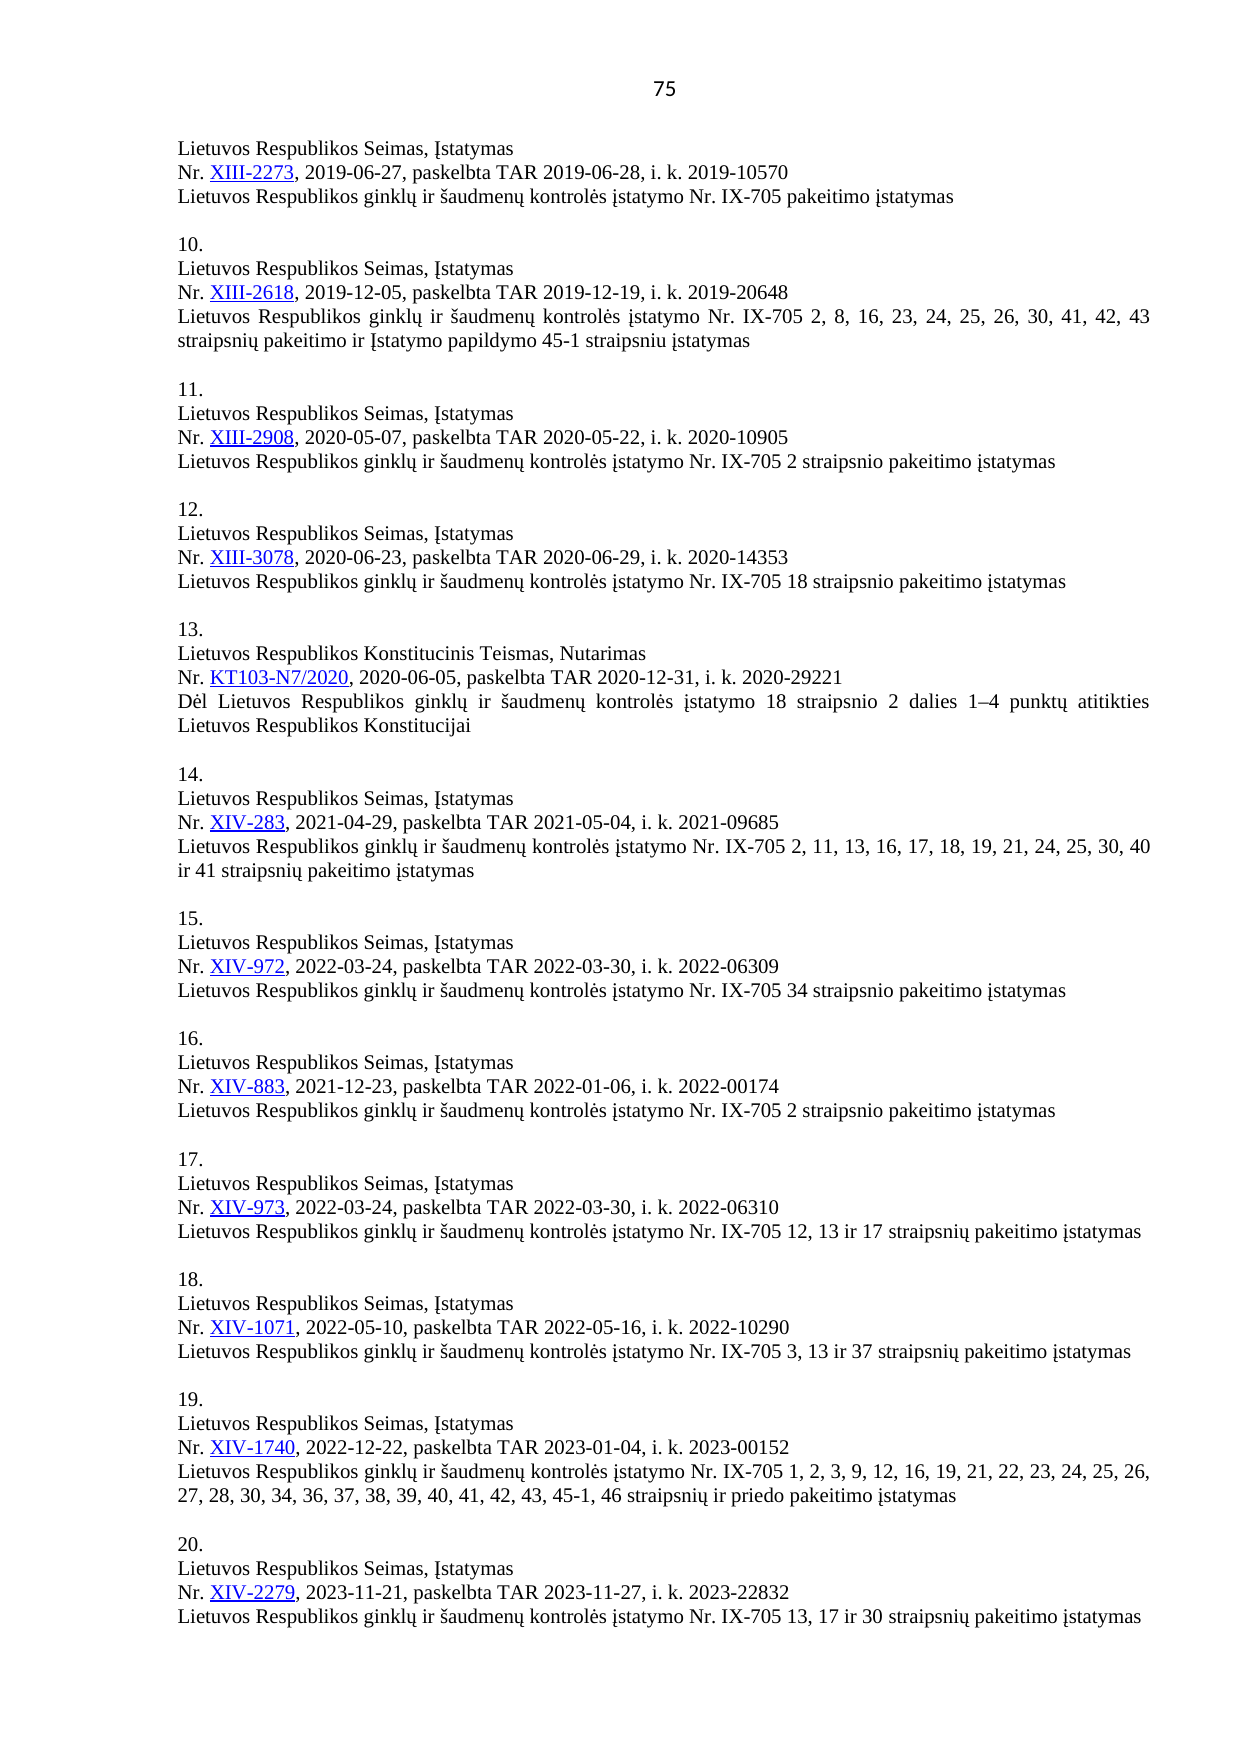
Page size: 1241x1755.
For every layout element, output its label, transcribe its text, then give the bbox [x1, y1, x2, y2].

text Nr. XIII-2908, 2020-05-07, paskelbta TAR 2020-05-22, i. k. 2020-10905 [177, 425, 1152, 449]
text 16. [177, 1026, 1152, 1050]
text 19. [177, 1387, 1152, 1411]
text Nr. XIII-3078, 2020-06-23, paskelbta TAR 2020-06-29, i. k. 2020-14353 [177, 545, 1152, 569]
text Lietuvos Respublikos ginklų ir šaudmenų kontrolės įstatymo Nr. IX-705 13, 17 ir 30 straipsnių pakeitimo įstatymas [177, 1604, 1152, 1628]
text 10. [177, 232, 1152, 256]
text Lietuvos Respublikos ginklų ir šaudmenų kontrolės įstatymo Nr. IX-705 2, 8, 16, 23, 24, 25, 26, 30, 41, 42, 43 straipsnių pakeitimo ir Įstatymo papildymo 45-1 straipsniu įstatymas [177, 304, 1152, 352]
text Lietuvos Respublikos ginklų ir šaudmenų kontrolės įstatymo Nr. IX-705 pakeitimo įstatymas [177, 184, 1152, 208]
text Nr. XIV-972, 2022-03-24, paskelbta TAR 2022-03-30, i. k. 2022-06309 [177, 954, 1152, 978]
text Lietuvos Respublikos Seimas, Įstatymas [177, 1411, 1152, 1435]
text 11. [177, 377, 1152, 401]
text 18. [177, 1267, 1152, 1291]
text Lietuvos Respublikos ginklų ir šaudmenų kontrolės įstatymo Nr. IX-705 12, 13 ir 17 straipsnių pakeitimo įstatymas [177, 1219, 1152, 1243]
text Lietuvos Respublikos Seimas, Įstatymas [177, 786, 1152, 810]
text Lietuvos Respublikos Seimas, Įstatymas [177, 1171, 1152, 1195]
text Lietuvos Respublikos ginklų ir šaudmenų kontrolės įstatymo Nr. IX-705 18 straipsnio pakeitimo įstatymas [177, 569, 1152, 593]
text 17. [177, 1147, 1152, 1171]
text Lietuvos Respublikos ginklų ir šaudmenų kontrolės įstatymo Nr. IX-705 2 straipsnio pakeitimo įstatymas [177, 1098, 1152, 1122]
text Nr. XIII-2273, 2019-06-27, paskelbta TAR 2019-06-28, i. k. 2019-10570 [177, 160, 1152, 184]
text Lietuvos Respublikos ginklų ir šaudmenų kontrolės įstatymo Nr. IX-705 2 straipsnio pakeitimo įstatymas [177, 449, 1152, 473]
text Lietuvos Respublikos Seimas, Įstatymas [177, 1556, 1152, 1580]
text Lietuvos Respublikos ginklų ir šaudmenų kontrolės įstatymo Nr. IX-705 34 straipsnio pakeitimo įstatymas [177, 978, 1152, 1002]
text Dėl Lietuvos Respublikos ginklų ir šaudmenų kontrolės įstatymo 18 straipsnio 2 dalies 1–4 punktų atitikties Lietuvos Respublikos Konstitucijai [177, 689, 1152, 737]
text Lietuvos Respublikos Seimas, Įstatymas [177, 256, 1152, 280]
text Lietuvos Respublikos ginklų ir šaudmenų kontrolės įstatymo Nr. IX-705 1, 2, 3, 9, 12, 16, 19, 21, 22, 23, 24, 25, 26, 27, 28, 30, 34, 36, 37, 38, 39, 40, 41, 42, 43, 45-1, 46 straipsnių ir priedo pakeitimo įstatymas [177, 1459, 1152, 1507]
text Lietuvos Respublikos Seimas, Įstatymas [177, 401, 1152, 425]
text Lietuvos Respublikos ginklų ir šaudmenų kontrolės įstatymo Nr. IX-705 2, 11, 13, 16, 17, 18, 19, 21, 24, 25, 30, 40 ir 41 straipsnių pakeitimo įstatymas [177, 834, 1152, 882]
text Lietuvos Respublikos Seimas, Įstatymas [177, 930, 1152, 954]
text 13. [177, 617, 1152, 641]
text Nr. XIII-2618, 2019-12-05, paskelbta TAR 2019-12-19, i. k. 2019-20648 [177, 280, 1152, 304]
text Lietuvos Respublikos Konstitucinis Teismas, Nutarimas [177, 641, 1152, 665]
text Lietuvos Respublikos ginklų ir šaudmenų kontrolės įstatymo Nr. IX-705 3, 13 ir 37 straipsnių pakeitimo įstatymas [177, 1339, 1152, 1363]
text Nr. XIV-2279, 2023-11-21, paskelbta TAR 2023-11-27, i. k. 2023-22832 [177, 1580, 1152, 1604]
text 12. [177, 497, 1152, 521]
text Lietuvos Respublikos Seimas, Įstatymas [177, 1050, 1152, 1074]
text Nr. XIV-883, 2021-12-23, paskelbta TAR 2022-01-06, i. k. 2022-00174 [177, 1074, 1152, 1098]
text Lietuvos Respublikos Seimas, Įstatymas [177, 521, 1152, 545]
text Lietuvos Respublikos Seimas, Įstatymas [177, 136, 1152, 160]
text Nr. XIV-1071, 2022-05-10, paskelbta TAR 2022-05-16, i. k. 2022-10290 [177, 1315, 1152, 1339]
text Lietuvos Respublikos Seimas, Įstatymas [177, 1291, 1152, 1315]
text Nr. XIV-973, 2022-03-24, paskelbta TAR 2022-03-30, i. k. 2022-06310 [177, 1195, 1152, 1219]
text 20. [177, 1532, 1152, 1556]
text Nr. KT103-N7/2020, 2020-06-05, paskelbta TAR 2020-12-31, i. k. 2020-29221 [177, 665, 1152, 689]
text Nr. XIV-1740, 2022-12-22, paskelbta TAR 2023-01-04, i. k. 2023-00152 [177, 1435, 1152, 1459]
text Nr. XIV-283, 2021-04-29, paskelbta TAR 2021-05-04, i. k. 2021-09685 [177, 810, 1152, 834]
text 15. [177, 906, 1152, 930]
text 14. [177, 762, 1152, 786]
